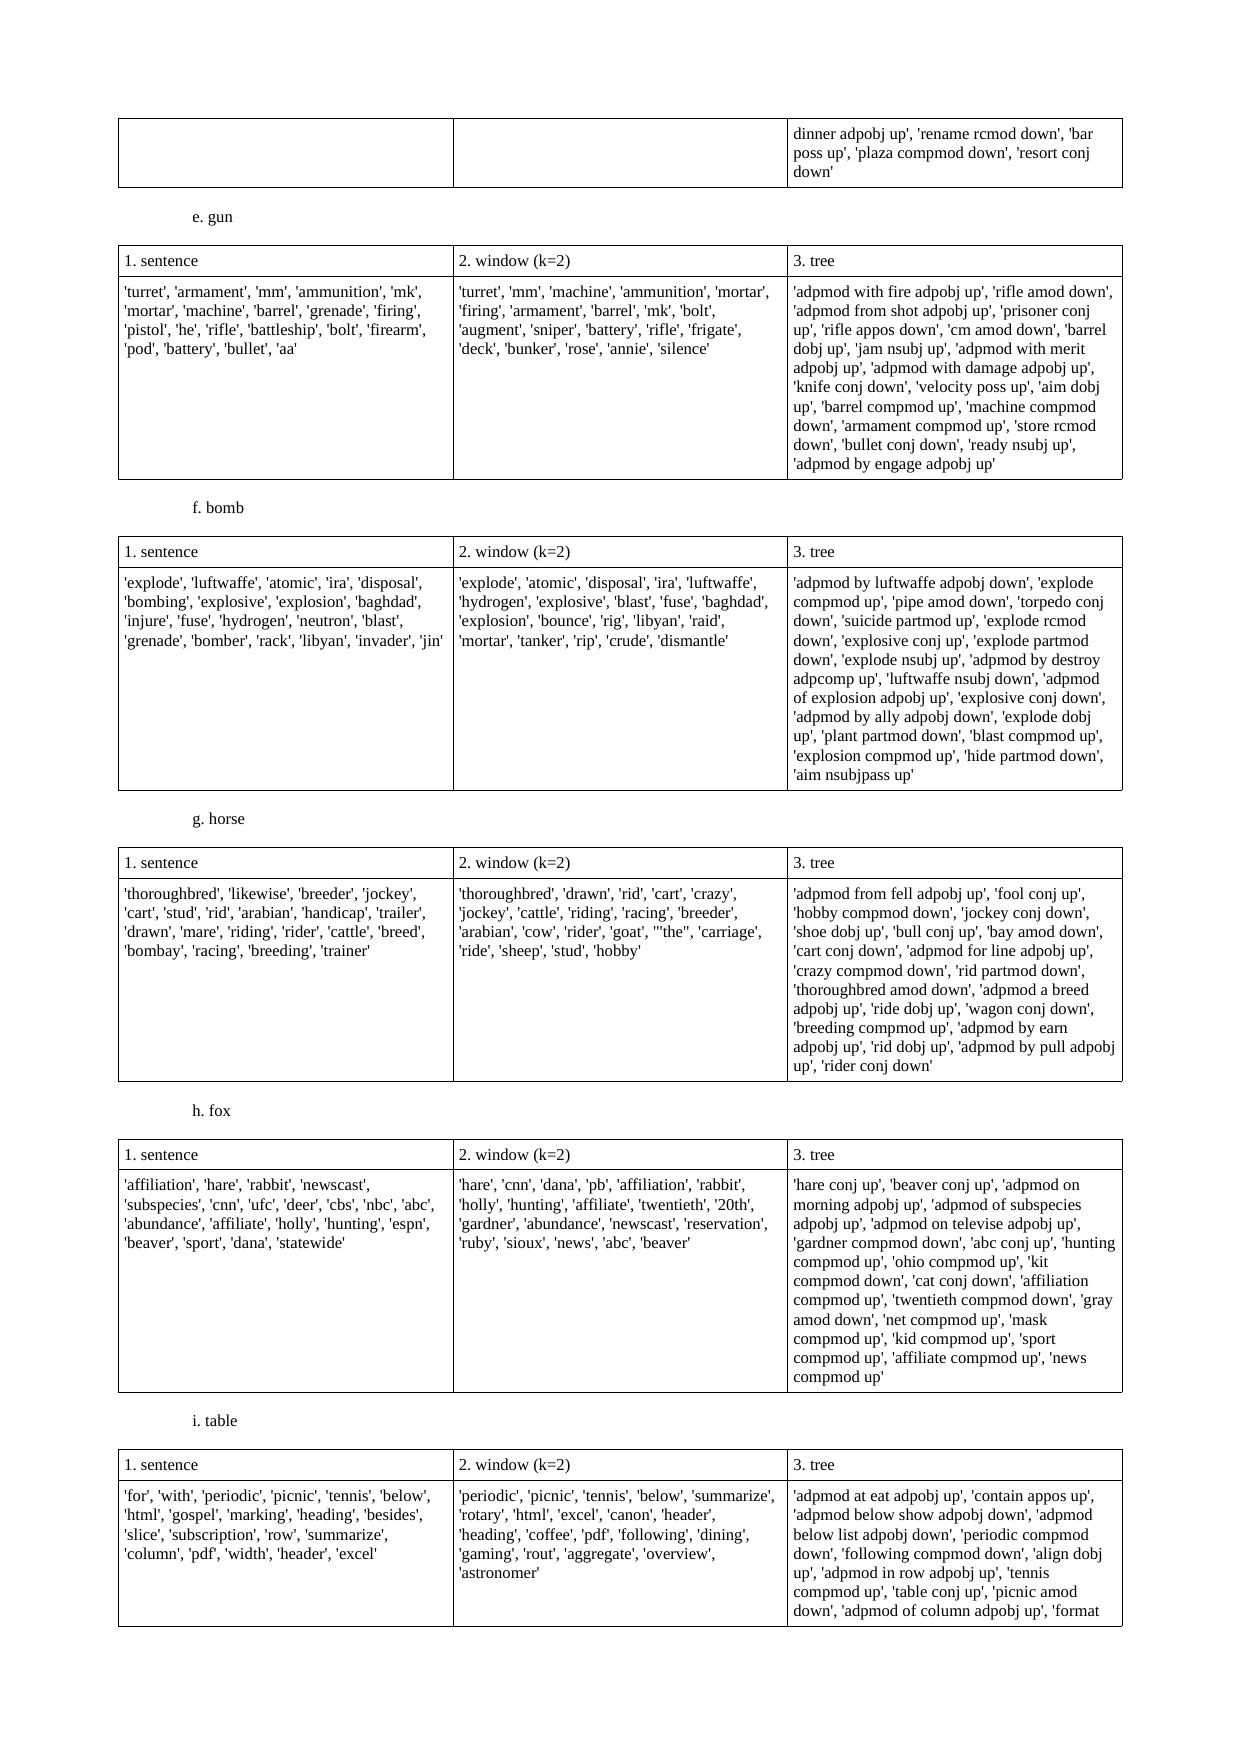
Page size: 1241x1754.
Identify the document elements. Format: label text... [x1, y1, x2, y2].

table_header 3. tree [788, 1140, 1122, 1169]
table_header 3. tree [788, 1450, 1122, 1480]
table_cell 'turret', 'armament', 'mm', 'ammunition', 'mk', 'mortar', 'machine', 'barrel', 'grenade', 'firing', 'pistol', 'he', 'rifle', 'battleship', 'bolt', 'firearm', 'pod', 'battery', 'bullet', 'aa' [119, 277, 453, 479]
table_cell 'turret', 'mm', 'machine', 'ammunition', 'mortar', 'firing', 'armament', 'barrel', 'mk', 'bolt', 'augment', 'sniper', 'battery', 'rifle', 'frigate', 'deck', 'bunker', 'rose', 'annie', 'silence' [454, 277, 787, 479]
table_cell 'hare', 'cnn', 'dana', 'pb', 'affiliation', 'rabbit', 'holly', 'hunting', 'affiliate', 'twentieth', '20th', 'gardner', 'abundance', 'newscast', 'reservation', 'ruby', 'sioux', 'news', 'abc', 'beaver' [454, 1170, 787, 1392]
table_cell 'periodic', 'picnic', 'tennis', 'below', 'summarize', 'rotary', 'html', 'excel', 'canon', 'header', 'heading', 'coffee', 'pdf', 'following', 'dining', 'gaming', 'rout', 'aggregate', 'overview', 'astronomer' [454, 1481, 787, 1626]
text g. horse [118, 809, 1122, 828]
text h. fox [118, 1100, 1122, 1119]
table_cell 'explode', 'luftwaffe', 'atomic', 'ira', 'disposal', 'bombing', 'explosive', 'explosion', 'baghdad', 'injure', 'fuse', 'hydrogen', 'neutron', 'blast', 'grenade', 'bomber', 'rack', 'libyan', 'invader', 'jin' [119, 568, 453, 789]
table_header 3. tree [788, 246, 1122, 276]
table_cell [454, 119, 787, 187]
table_header 1. sentence [119, 1450, 453, 1480]
table_header 1. sentence [119, 537, 453, 567]
table_header 1. sentence [119, 246, 453, 276]
table_cell 'explode', 'atomic', 'disposal', 'ira', 'luftwaffe', 'hydrogen', 'explosive', 'blast', 'fuse', 'baghdad', 'explosion', 'bounce', 'rig', 'libyan', 'raid', 'mortar', 'tanker', 'rip', 'crude', 'dismantle' [454, 568, 787, 789]
table_cell [119, 119, 453, 187]
table_header 3. tree [788, 537, 1122, 567]
table_cell 'adpmod from fell adpobj up', 'fool conj up', 'hobby compmod down', 'jockey conj down', 'shoe dobj up', 'bull conj up', 'bay amod down', 'cart conj down', 'adpmod for line adpobj up', 'crazy compmod down', 'rid partmod down', 'thoroughbred amod down', 'adpmod a breed adpobj up', 'ride dobj up', 'wagon conj down', 'breeding compmod up', 'adpmod by earn adpobj up', 'rid dobj up', 'adpmod by pull adpobj up', 'rider conj down' [788, 879, 1122, 1081]
text i. table [118, 1411, 1122, 1430]
text f. bomb [118, 498, 1122, 517]
table_cell 'adpmod at eat adpobj up', 'contain appos up', 'adpmod below show adpobj down', 'adpmod below list adpobj down', 'periodic compmod down', 'following compmod down', 'align dobj up', 'adpmod in row adpobj up', 'tennis compmod up', 'table conj up', 'picnic amod down', 'adpmod of column adpobj up', 'format [788, 1481, 1122, 1626]
table_header 2. window (k=2) [454, 1450, 787, 1480]
table_cell 'thoroughbred', 'drawn', 'rid', 'cart', 'crazy', 'jockey', 'cattle', 'riding', 'racing', 'breeder', 'arabian', 'cow', 'rider', 'goat', "'the", 'carriage', 'ride', 'sheep', 'stud', 'hobby' [454, 879, 787, 1081]
table_cell 'hare conj up', 'beaver conj up', 'adpmod on morning adpobj up', 'adpmod of subspecies adpobj up', 'adpmod on televise adpobj up', 'gardner compmod down', 'abc conj up', 'hunting compmod up', 'ohio compmod up', 'kit compmod down', 'cat conj down', 'affiliation compmod up', 'twentieth compmod down', 'gray amod down', 'net compmod up', 'mask compmod up', 'kid compmod up', 'sport compmod up', 'affiliate compmod up', 'news compmod up' [788, 1170, 1122, 1392]
table_cell 'affiliation', 'hare', 'rabbit', 'newscast', 'subspecies', 'cnn', 'ufc', 'deer', 'cbs', 'nbc', 'abc', 'abundance', 'affiliate', 'holly', 'hunting', 'espn', 'beaver', 'sport', 'dana', 'statewide' [119, 1170, 453, 1392]
table_cell 'thoroughbred', 'likewise', 'breeder', 'jockey', 'cart', 'stud', 'rid', 'arabian', 'handicap', 'trailer', 'drawn', 'mare', 'riding', 'rider', 'cattle', 'breed', 'bombay', 'racing', 'breeding', 'trainer' [119, 879, 453, 1081]
table_cell 'adpmod with fire adpobj up', 'rifle amod down', 'adpmod from shot adpobj up', 'prisoner conj up', 'rifle appos down', 'cm amod down', 'barrel dobj up', 'jam nsubj up', 'adpmod with merit adpobj up', 'adpmod with damage adpobj up', 'knife conj down', 'velocity poss up', 'aim dobj up', 'barrel compmod up', 'machine compmod down', 'armament compmod up', 'store rcmod down', 'bullet conj down', 'ready nsubj up', 'adpmod by engage adpobj up' [788, 277, 1122, 479]
table_cell 'for', 'with', 'periodic', 'picnic', 'tennis', 'below', 'html', 'gospel', 'marking', 'heading', 'besides', 'slice', 'subscription', 'row', 'summarize', 'column', 'pdf', 'width', 'header', 'excel' [119, 1481, 453, 1626]
table_header 1. sentence [119, 1140, 453, 1169]
table_cell dinner adpobj up', 'rename rcmod down', 'bar poss up', 'plaza compmod down', 'resort conj down' [788, 119, 1122, 187]
table_header 2. window (k=2) [454, 246, 787, 276]
table_header 2. window (k=2) [454, 537, 787, 567]
table_cell 'adpmod by luftwaffe adpobj down', 'explode compmod up', 'pipe amod down', 'torpedo conj down', 'suicide partmod up', 'explode rcmod down', 'explosive conj up', 'explode partmod down', 'explode nsubj up', 'adpmod by destroy adpcomp up', 'luftwaffe nsubj down', 'adpmod of explosion adpobj up', 'explosive conj down', 'adpmod by ally adpobj down', 'explode dobj up', 'plant partmod down', 'blast compmod up', 'explosion compmod up', 'hide partmod down', 'aim nsubjpass up' [788, 568, 1122, 789]
text e. gun [118, 206, 1122, 226]
table_header 3. tree [788, 848, 1122, 878]
table_header 1. sentence [119, 848, 453, 878]
table_header 2. window (k=2) [454, 1140, 787, 1169]
table_header 2. window (k=2) [454, 848, 787, 878]
